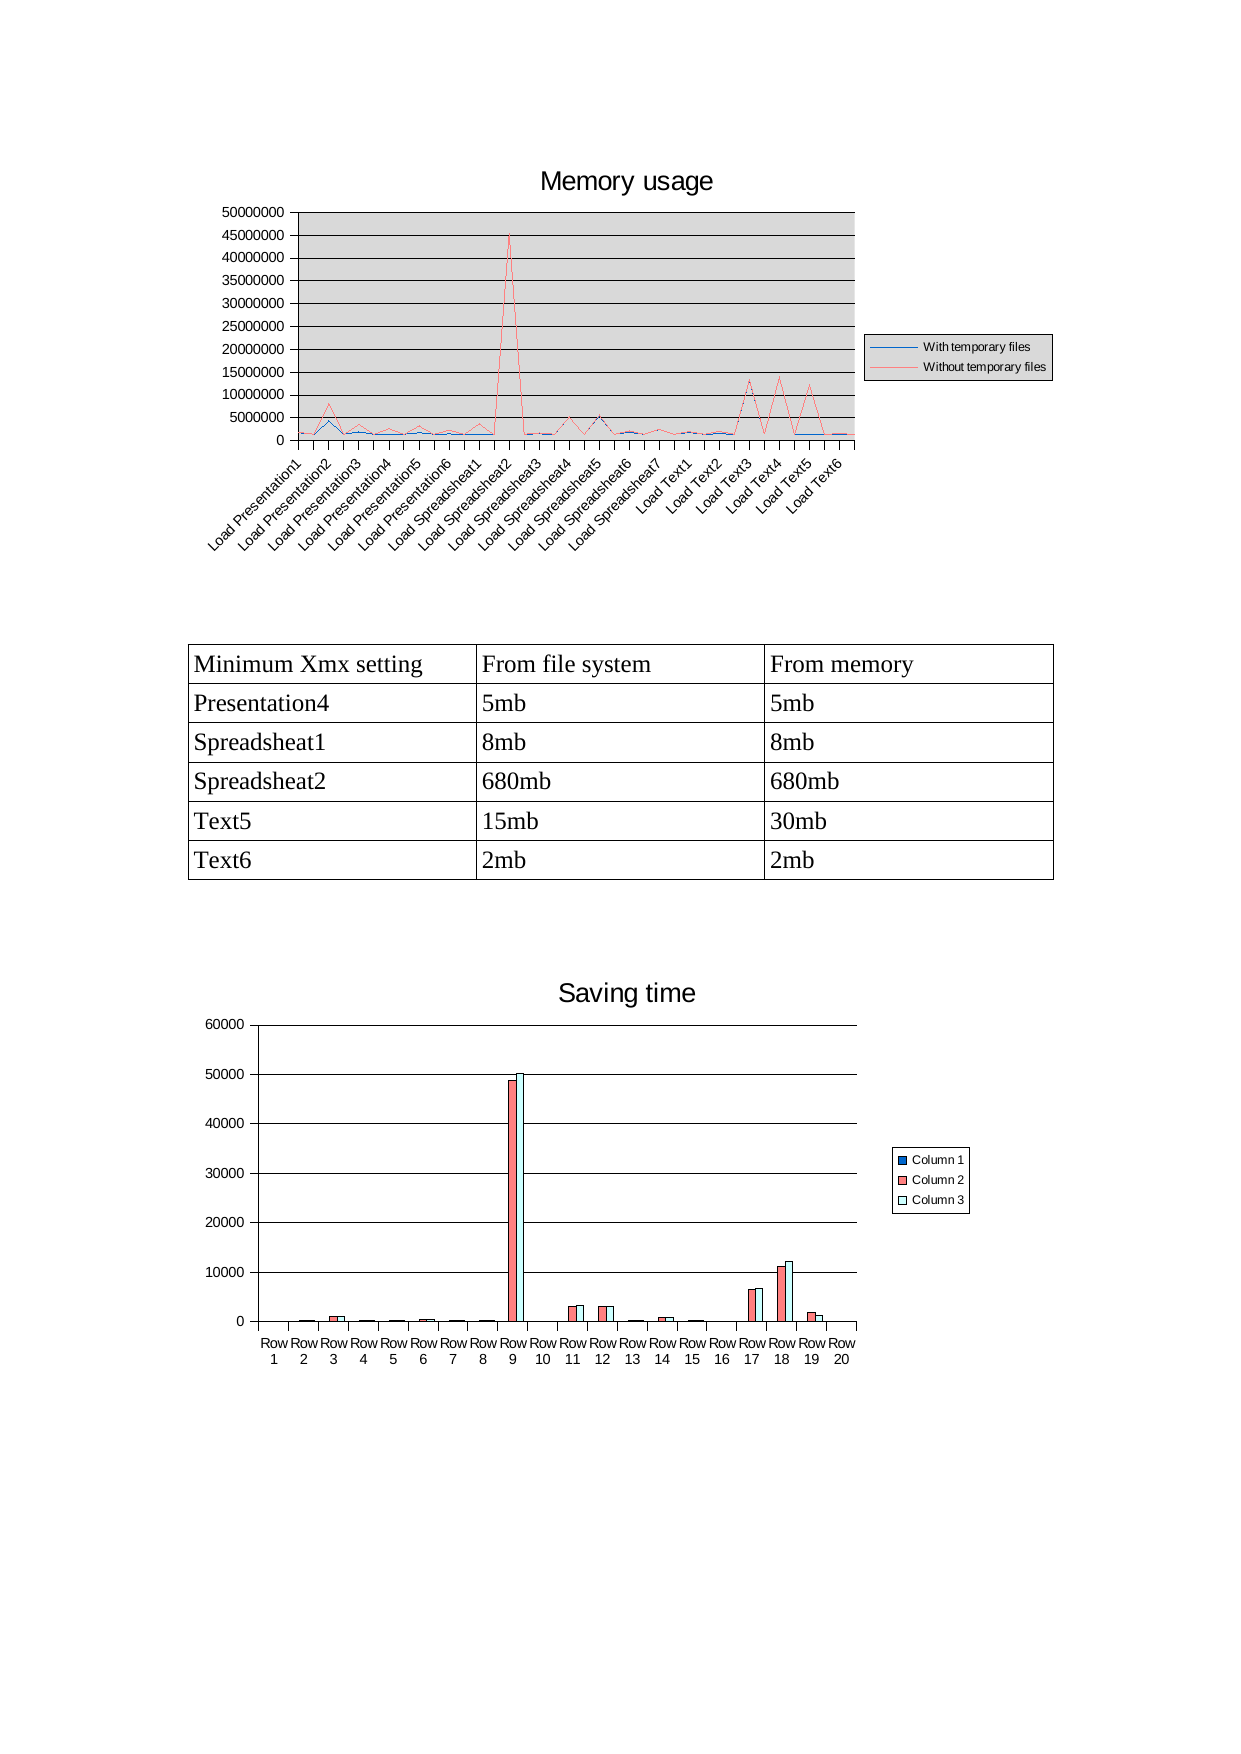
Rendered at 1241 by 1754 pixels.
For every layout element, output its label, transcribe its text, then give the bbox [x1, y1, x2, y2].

table_cell Text6 [189, 841, 476, 879]
table_cell 2mb [765, 841, 1053, 879]
table_cell Spreadsheat1 [189, 723, 476, 762]
table_cell 5mb [477, 684, 764, 722]
table_header From file system [477, 645, 764, 683]
table_header From memory [765, 645, 1053, 683]
table_cell Presentation4 [189, 684, 476, 722]
table_cell 2mb [477, 841, 764, 879]
table_cell 5mb [765, 684, 1053, 722]
table_header Minimum Xmx setting [189, 645, 476, 683]
table_cell 680mb [477, 763, 764, 801]
table_cell 8mb [765, 723, 1053, 762]
table_cell Spreadsheat2 [189, 763, 476, 801]
table_cell 8mb [477, 723, 764, 762]
table_cell 30mb [765, 802, 1053, 840]
table_cell Text5 [189, 802, 476, 840]
table_cell 680mb [765, 763, 1053, 801]
table_cell 15mb [477, 802, 764, 840]
